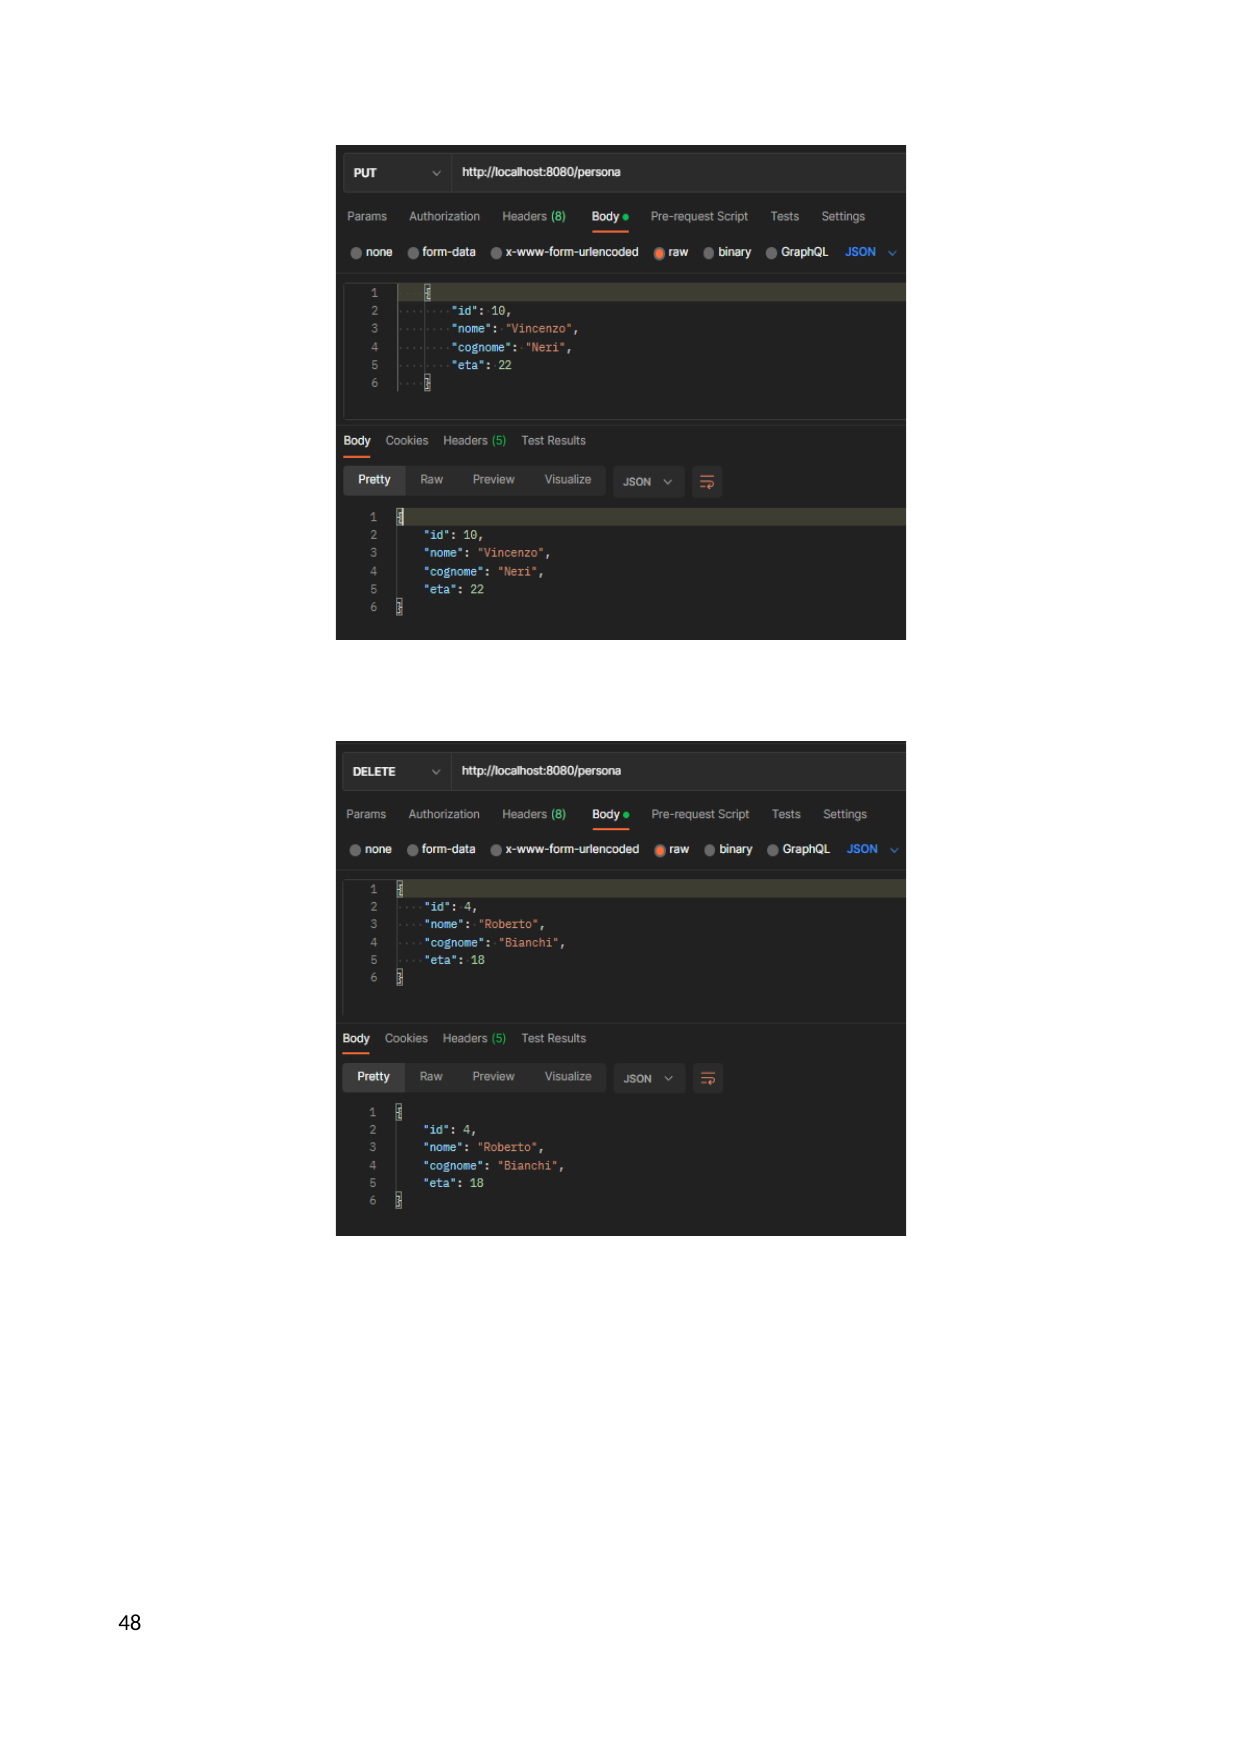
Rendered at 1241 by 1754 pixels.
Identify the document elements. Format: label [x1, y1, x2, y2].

picture [335, 741, 907, 1236]
picture [335, 145, 907, 640]
